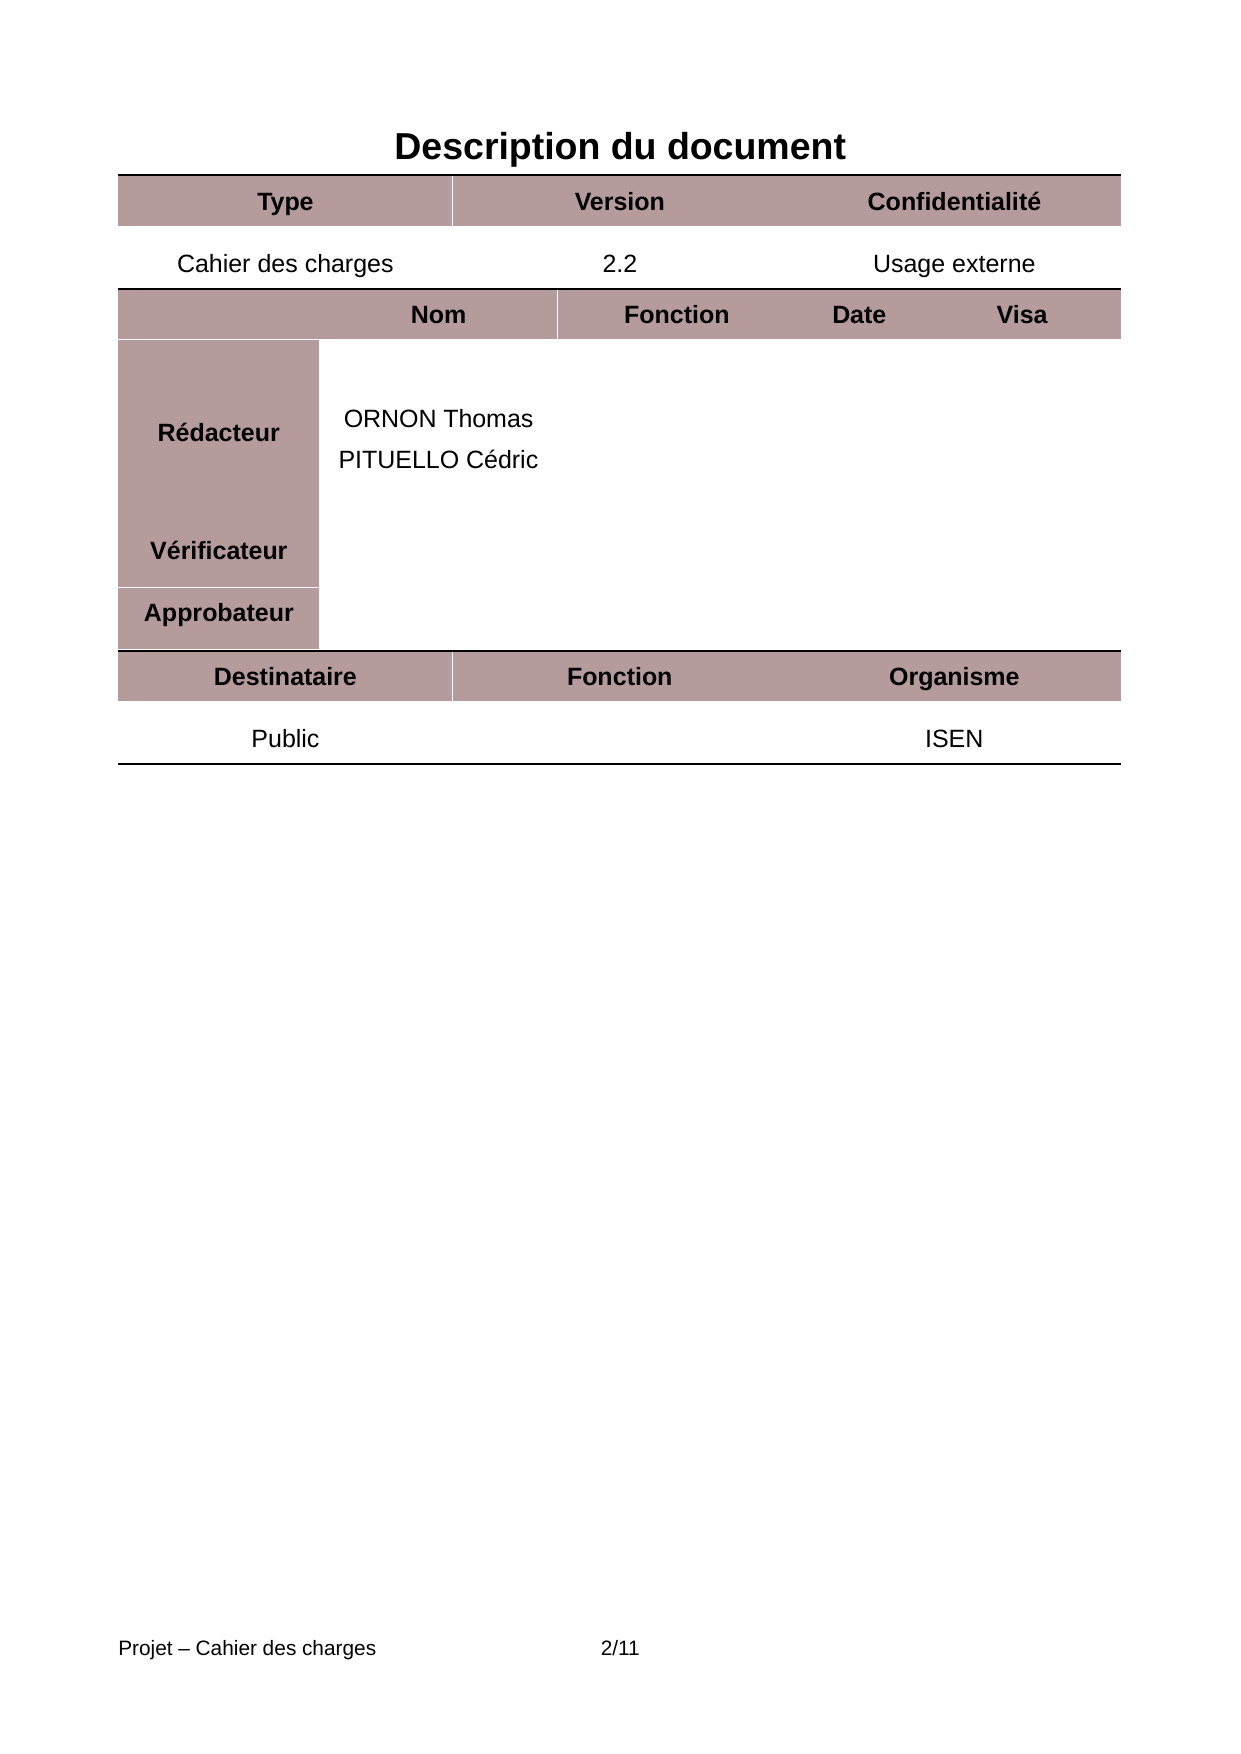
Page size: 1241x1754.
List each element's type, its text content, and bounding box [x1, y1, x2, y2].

table_cell Vérificateur [118, 525, 319, 587]
table_cell [319, 525, 557, 587]
table_cell ORNON Thomas PITUELLO Cédric [319, 340, 557, 525]
table_cell Fonction [558, 290, 796, 339]
table_cell [922, 588, 1121, 649]
table_cell [319, 588, 557, 649]
table_cell Approbateur [118, 588, 319, 649]
table_cell Organisme [787, 652, 1121, 701]
table_cell Cahier des charges [118, 226, 452, 288]
table_cell [558, 588, 796, 649]
table_cell Usage externe [787, 226, 1121, 288]
table_cell [558, 340, 796, 525]
table_cell Date [796, 290, 922, 339]
table_header Confidentialité [787, 176, 1121, 226]
table_cell [922, 340, 1121, 525]
table_header Type [118, 176, 452, 226]
table_cell [453, 701, 787, 763]
table_cell [118, 290, 319, 339]
table_header Version [453, 176, 787, 226]
table_cell Public [118, 701, 452, 763]
table_cell ISEN [787, 701, 1121, 763]
text Description du document [118, 124, 1122, 168]
table_cell [922, 525, 1121, 587]
table_cell Visa [922, 290, 1121, 339]
table_cell Destinataire [118, 652, 452, 701]
table_cell Rédacteur [118, 340, 319, 525]
table_cell 2.2 [453, 226, 787, 288]
table_cell [796, 525, 922, 587]
table_cell [796, 588, 922, 649]
table_cell [558, 525, 796, 587]
table_cell Fonction [453, 652, 787, 701]
table_cell [796, 340, 922, 525]
table_cell Nom [319, 290, 557, 339]
